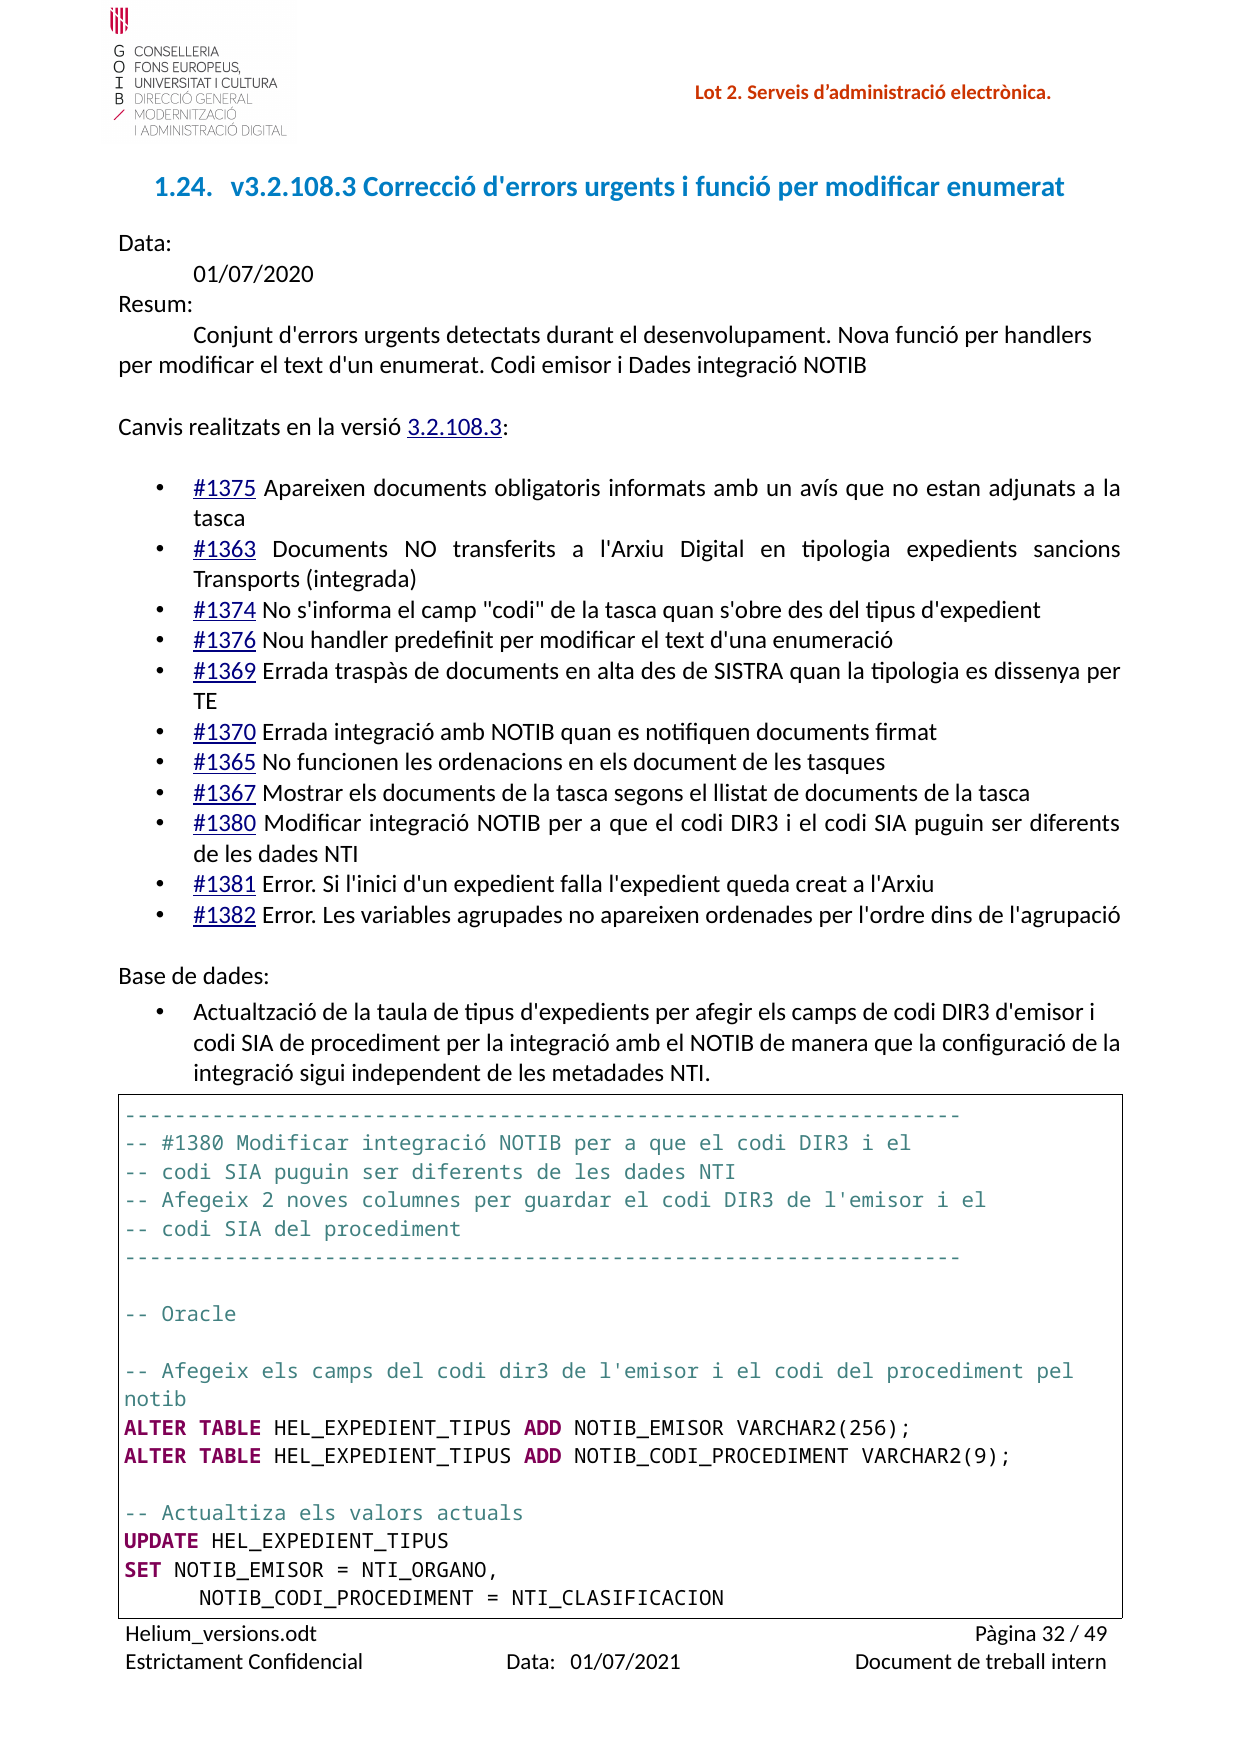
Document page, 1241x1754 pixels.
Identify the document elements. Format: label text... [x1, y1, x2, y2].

text Base de dades: [118, 960, 1122, 991]
list #1363 Documents NO transferits a l'Arxiu Digital en tipologia expedients sancions Transports (integrada) [156, 533, 1122, 594]
text Resum: [118, 289, 1122, 319]
list Actualtzació de la taula de tipus d'expedients per afegir els camps de codi DIR3 d'emisor i codi SIA de procediment per la integració amb el NOTIB de manera que la configuració de la integració sigui independent de les metadades NTI. [156, 997, 1122, 1088]
list #1374 No s'informa el camp "codi" de la tasca quan s'obre des del tipus d'expedient [156, 594, 1122, 624]
list #1380 Modificar integració NOTIB per a que el codi DIR3 i el codi SIA puguin ser diferents de les dades NTI [156, 807, 1122, 868]
text Conjunt d'errors urgents detectats durant el desenvolupament. Nova funció per handlers per modificar el text d'un enumerat. Codi emisor i Dades integració NOTIB [118, 319, 1122, 380]
text 01/07/2020 [118, 258, 1122, 289]
list #1376 Nou handler predefinit per modificar el text d'una enumeració [156, 624, 1122, 655]
list #1375 Apareixen documents obligatoris informats amb un avís que no estan adjunats a la tasca [156, 472, 1122, 533]
list #1381 Error. Si l'inici d'un expedient falla l'expedient queda creat a l'Arxiu [156, 868, 1122, 899]
text Canvis realitzats en la versió 3.2.108.3: [118, 411, 1122, 441]
list #1367 Mostrar els documents de la tasca segons el llistat de documents de la tasca [156, 777, 1122, 807]
picture [100, 0, 297, 144]
list #1370 Errada integració amb NOTIB quan es notifiquen documents firmat [156, 716, 1122, 746]
list #1369 Errada traspàs de documents en alta des de SISTRA quan la tipologia es dissenya per TE [156, 655, 1122, 716]
text Data: [118, 228, 1122, 258]
table_header ------------------------------------------------------------------- -- #1380 Modificar integració NOTIB per a que el codi DIR3 i el -- codi SIA puguin ser diferents de les dades NTI -- Afegeix 2 noves columnes per guardar el codi DIR3 de l'emisor i el -- codi SIA del procediment ------------------------------------------------------------------- -- Oracle -- Afegeix els camps del codi dir3 de l'emisor i el codi del procediment pel notib ALTER TABLE HEL_EXPEDIENT_TIPUS ADD NOTIB_EMISOR VARCHAR2(256); ALTER TABLE HEL_EXPEDIENT_TIPUS ADD NOTIB_CODI_PROCEDIMENT VARCHAR2(9); -- Actualtiza els valors actuals UPDATE HEL_EXPEDIENT_TIPUS SET NOTIB_EMISOR = NTI_ORGANO, NOTIB_CODI_PROCEDIMENT = NTI_CLASIFICACION [119, 1095, 1122, 1617]
list #1382 Error. Les variables agrupades no apareixen ordenades per l'ordre dins de l'agrupació [156, 899, 1122, 929]
subtitle v3.2.108.3 Correcció d'errors urgents i funció per modificar enumerat [153, 168, 1122, 204]
list #1365 No funcionen les ordenacions en els document de les tasques [156, 746, 1122, 777]
